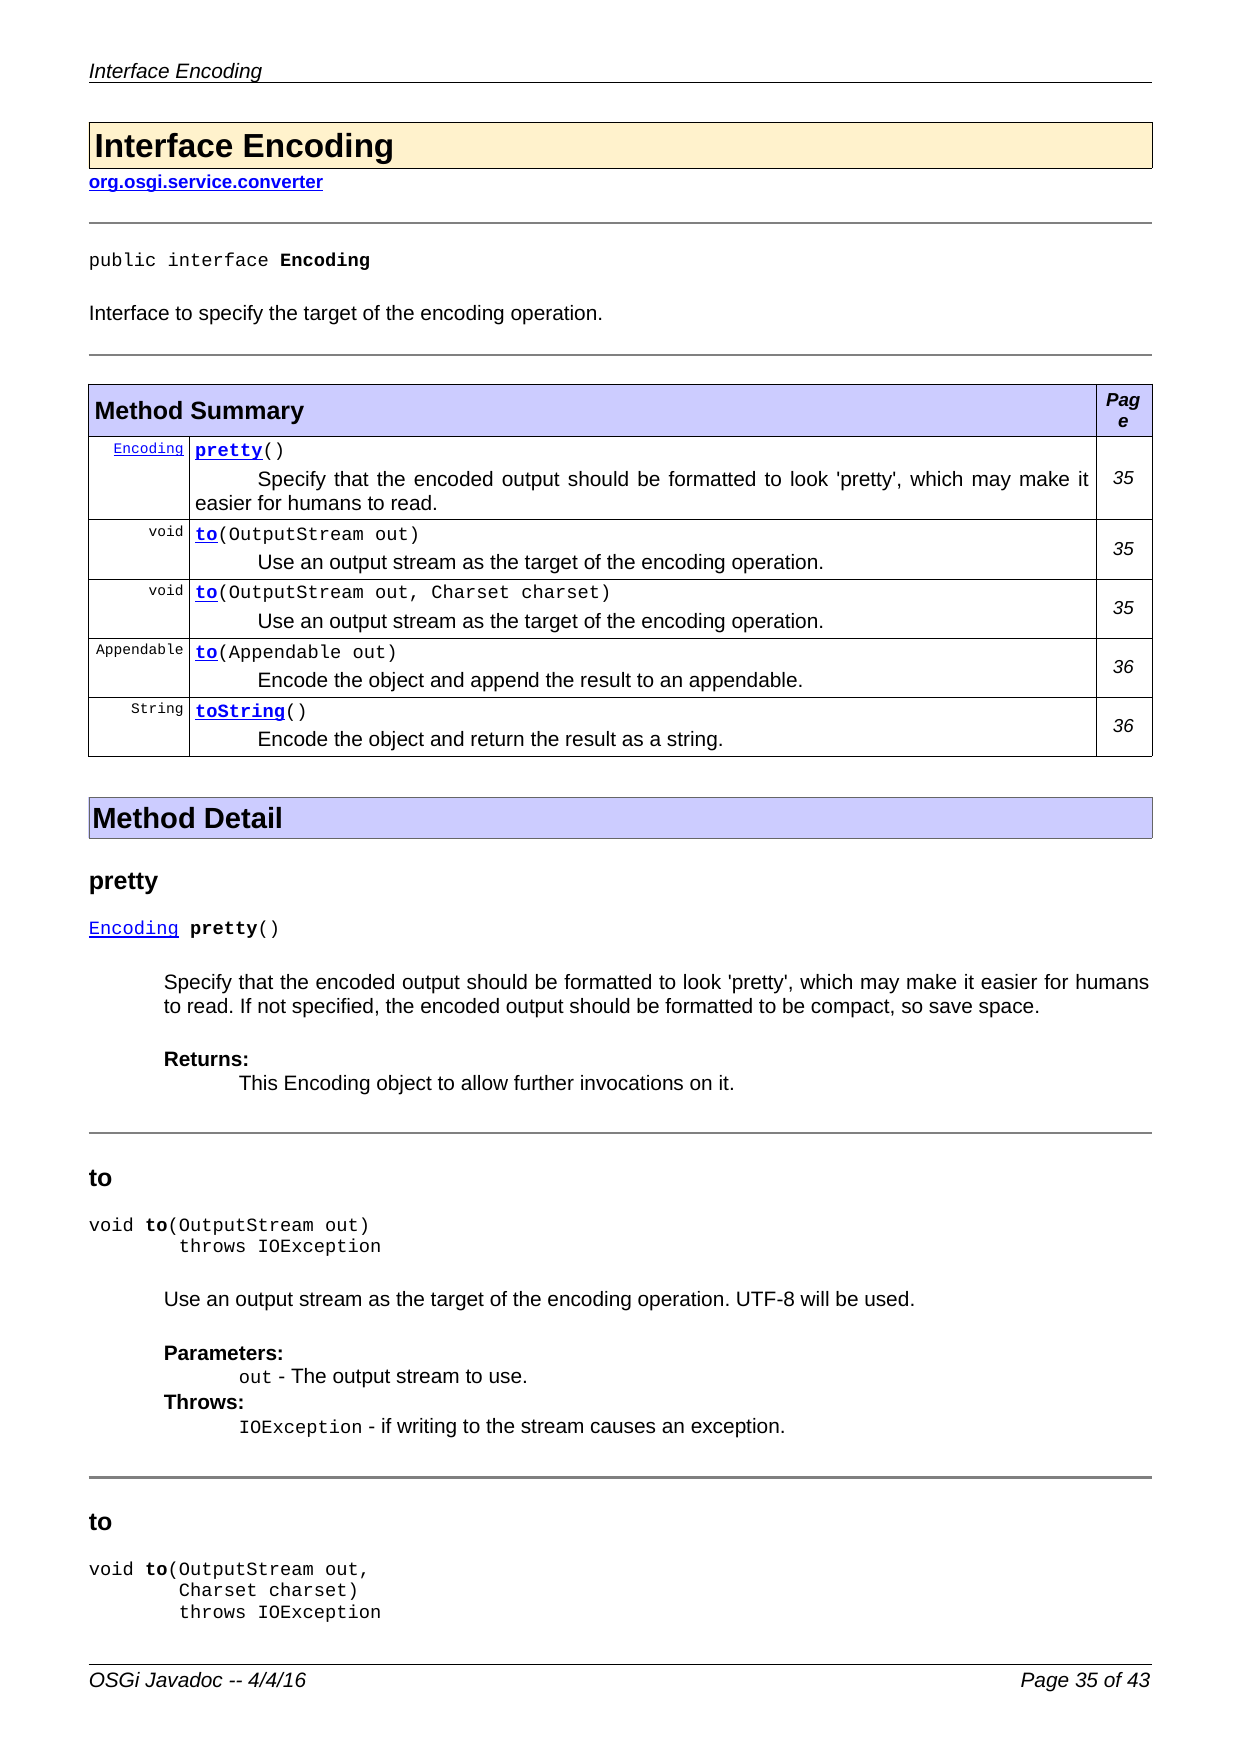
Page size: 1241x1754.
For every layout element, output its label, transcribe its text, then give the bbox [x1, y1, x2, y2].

table_cell 36 [1097, 639, 1152, 697]
table_cell to(OutputStream out) Use an output stream as the target of the encoding operation. [190, 520, 1096, 578]
table_cell pretty() Specify that the encoded output should be formatted to look 'pretty', which may make it easier for humans to read. [190, 437, 1096, 519]
text public interface Encoding [88, 250, 1152, 272]
table_cell void [89, 520, 189, 578]
text Use an output stream as the target of the encoding operation. UTF-8 will be used. [163, 1287, 1152, 1311]
text Specify that the encoded output should be formatted to look 'pretty', which may make it easier for humans to read. If not specified, the encoded output should be formatted to be compact, so save space. [163, 969, 1152, 1017]
text void to(OutputStream out, Charset charset) throws IOException [88, 1560, 1152, 1624]
text Encoding pretty() [88, 919, 1152, 940]
table_cell toString() Encode the object and return the result as a string. [190, 698, 1096, 756]
text IOException - if writing to the stream causes an exception. [238, 1413, 1152, 1439]
table_cell 36 [1097, 698, 1152, 756]
table_cell void [89, 580, 189, 637]
text Interface to specify the target of the encoding operation. [88, 301, 1152, 325]
table_cell 35 [1097, 580, 1152, 637]
table_cell 35 [1097, 520, 1152, 578]
table_cell Appendable [89, 639, 189, 697]
text Returns: [163, 1047, 1152, 1071]
text void to(OutputStream out) throws IOException [88, 1216, 1152, 1258]
table_header Method Summary [89, 385, 1096, 436]
table_cell Encoding [89, 437, 189, 519]
subtitle to [88, 1163, 1152, 1191]
subtitle Method Detail [90, 798, 1152, 838]
text This Encoding object to allow further invocations on it. [238, 1071, 1152, 1094]
table_cell to(OutputStream out, Charset charset) Use an output stream as the target of the encoding operation. [190, 580, 1096, 637]
text Throws: [163, 1389, 1152, 1413]
table_header Page [1097, 385, 1152, 436]
text org.osgi.service.converter [88, 171, 1152, 193]
subtitle Interface Encoding [90, 123, 1152, 168]
text out - The output stream to use. [238, 1364, 1152, 1389]
text Parameters: [163, 1340, 1152, 1364]
table_cell to(Appendable out) Encode the object and append the result to an appendable. [190, 639, 1096, 697]
subtitle to [88, 1507, 1152, 1536]
table_cell 35 [1097, 437, 1152, 519]
table_cell String [89, 698, 189, 756]
subtitle pretty [88, 866, 1152, 895]
